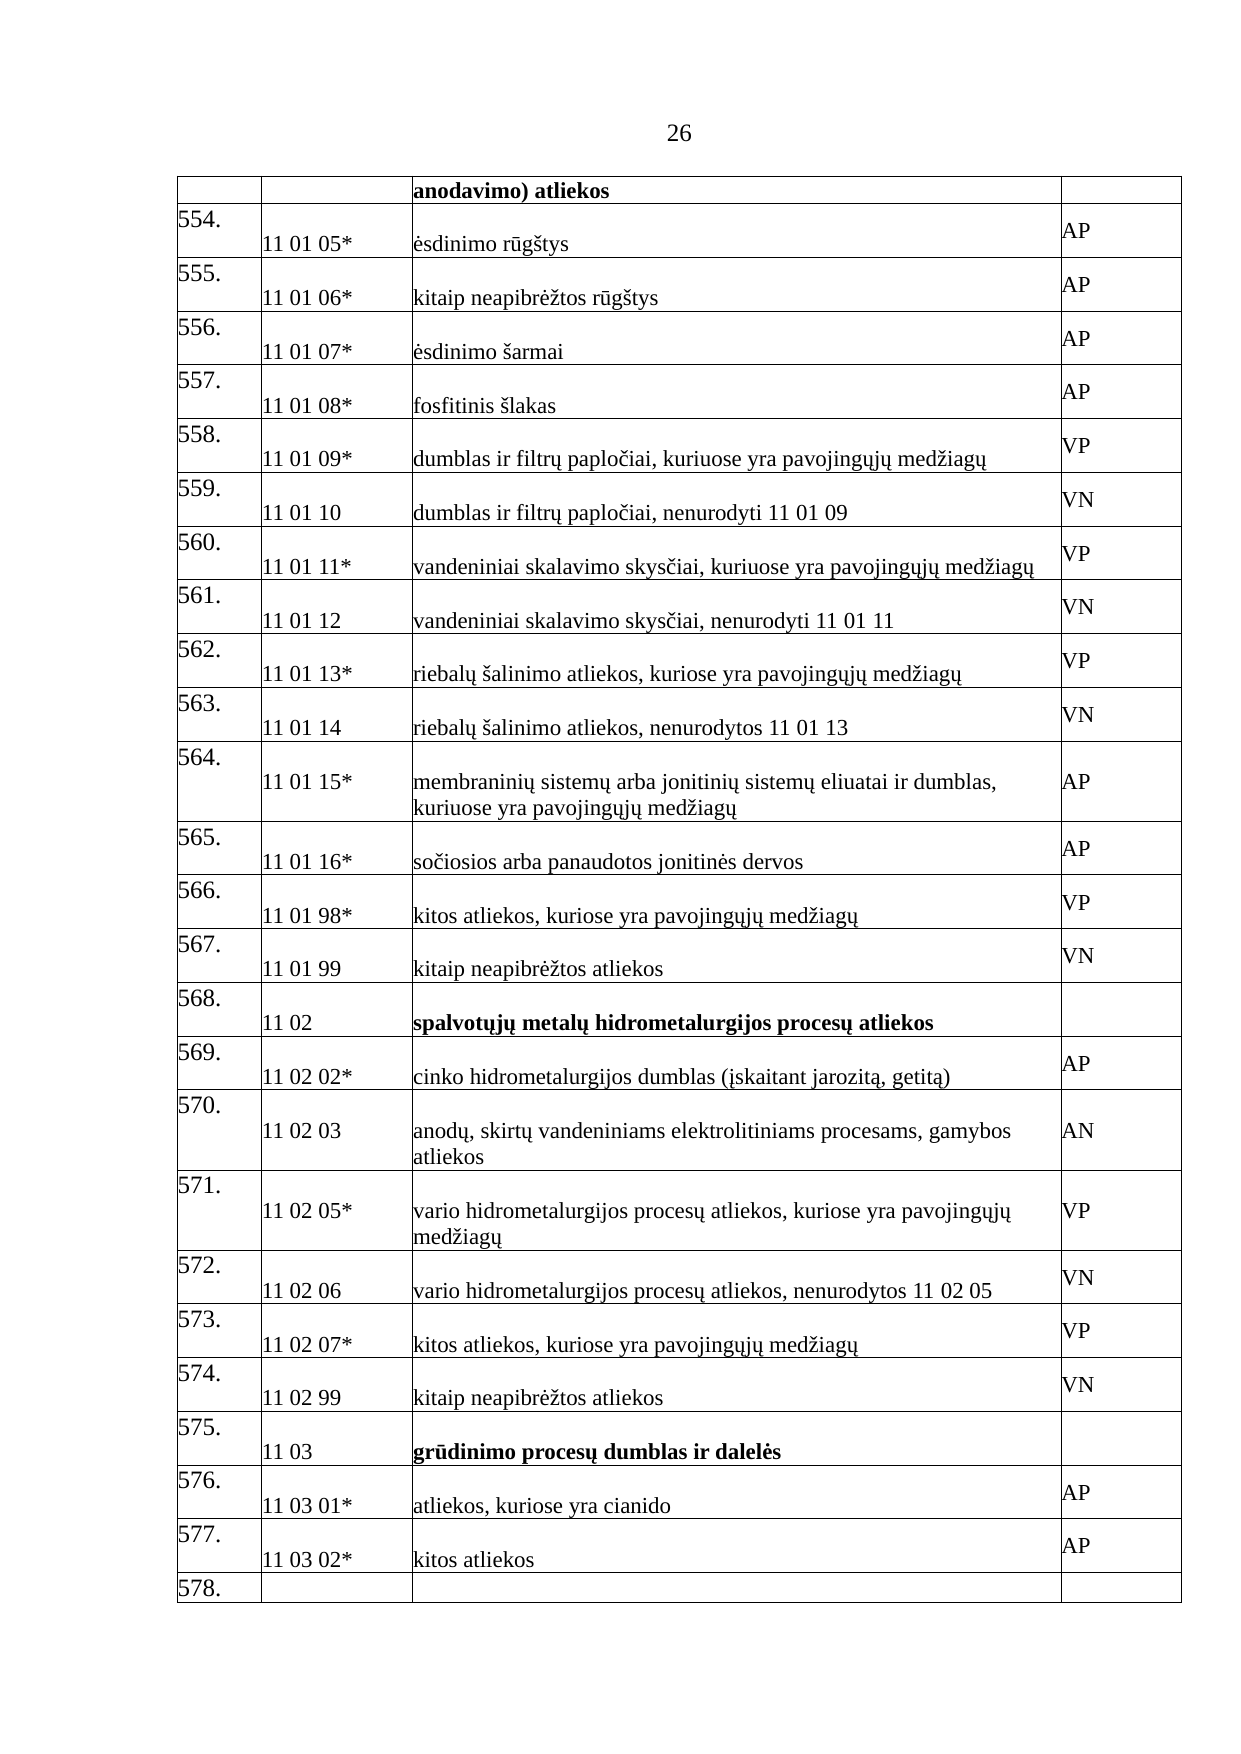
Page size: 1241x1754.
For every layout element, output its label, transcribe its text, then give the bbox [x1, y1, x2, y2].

table_cell [1062, 177, 1181, 203]
table_cell [413, 1573, 1061, 1602]
table_cell VP [1062, 1171, 1181, 1249]
table_cell sočiosios arba panaudotos jonitinės dervos [413, 822, 1061, 874]
table_cell vandeniniai skalavimo skysčiai, nenurodyti 11 01 11 [413, 580, 1061, 633]
table_cell 570. [178, 1090, 261, 1169]
table_cell 558. [178, 419, 261, 472]
table_cell dumblas ir filtrų papločiai, nenurodyti 11 01 09 [413, 473, 1061, 526]
table_cell 556. [178, 312, 261, 364]
table_cell 575. [178, 1412, 261, 1464]
table_cell 568. [178, 983, 261, 1036]
table_cell 11 01 10 [262, 473, 412, 526]
table_cell VN [1062, 580, 1181, 633]
table_cell VN [1062, 473, 1181, 526]
table_cell vario hidrometalurgijos procesų atliekos, kuriose yra pavojingųjų medžiagų [413, 1171, 1061, 1249]
table_cell atliekos, kuriose yra cianido [413, 1466, 1061, 1518]
table_cell 11 01 08* [262, 365, 412, 418]
table_cell cinko hidrometalurgijos dumblas (įskaitant jarozitą, getitą) [413, 1037, 1061, 1089]
table_cell [262, 1573, 412, 1602]
table_cell 557. [178, 365, 261, 418]
table_cell 11 01 07* [262, 312, 412, 364]
table_cell dumblas ir filtrų papločiai, kuriuose yra pavojingųjų medžiagų [413, 419, 1061, 472]
table_cell anodavimo) atliekos [413, 177, 1061, 203]
table_cell 11 01 14 [262, 688, 412, 741]
table_cell vandeniniai skalavimo skysčiai, kuriuose yra pavojingųjų medžiagų [413, 527, 1061, 579]
table_cell 11 01 15* [262, 742, 412, 821]
table_cell grūdinimo procesų dumblas ir dalelės [413, 1412, 1061, 1464]
table_cell 559. [178, 473, 261, 526]
table_cell 11 02 07* [262, 1304, 412, 1357]
table_cell 11 01 16* [262, 822, 412, 874]
table_cell vario hidrometalurgijos procesų atliekos, nenurodytos 11 02 05 [413, 1251, 1061, 1303]
table_cell fosfitinis šlakas [413, 365, 1061, 418]
table_cell kitos atliekos [413, 1519, 1061, 1572]
table_cell VP [1062, 527, 1181, 579]
table_cell 571. [178, 1171, 261, 1249]
table_cell [1062, 1412, 1181, 1464]
table_cell 11 03 01* [262, 1466, 412, 1518]
table_cell 11 01 11* [262, 527, 412, 579]
table_cell 11 01 98* [262, 875, 412, 928]
table_cell 11 02 02* [262, 1037, 412, 1089]
table_cell 11 01 99 [262, 929, 412, 982]
table_cell ėsdinimo šarmai [413, 312, 1061, 364]
table_cell 554. [178, 204, 261, 257]
table_cell [262, 177, 412, 203]
table_cell 11 01 06* [262, 258, 412, 311]
table_cell AP [1062, 312, 1181, 364]
table_cell 11 01 05* [262, 204, 412, 257]
table_cell 555. [178, 258, 261, 311]
table_cell 565. [178, 822, 261, 874]
table_cell AP [1062, 822, 1181, 874]
table_cell 11 03 02* [262, 1519, 412, 1572]
table_cell 562. [178, 634, 261, 687]
table_cell 561. [178, 580, 261, 633]
table_cell VN [1062, 688, 1181, 741]
table_cell membraninių sistemų arba jonitinių sistemų eliuatai ir dumblas, kuriuose yra pavojingųjų medžiagų [413, 742, 1061, 821]
table_cell VP [1062, 634, 1181, 687]
table_cell [178, 177, 261, 203]
table_cell [1062, 983, 1181, 1036]
table_cell 578. [178, 1573, 261, 1602]
table_cell 572. [178, 1251, 261, 1303]
table_cell 574. [178, 1358, 261, 1411]
table_cell AP [1062, 1466, 1181, 1518]
table_cell 576. [178, 1466, 261, 1518]
table_cell 569. [178, 1037, 261, 1089]
table_cell AN [1062, 1090, 1181, 1169]
table_cell kitos atliekos, kuriose yra pavojingųjų medžiagų [413, 875, 1061, 928]
table_cell VP [1062, 875, 1181, 928]
table_cell 11 01 09* [262, 419, 412, 472]
table_cell 563. [178, 688, 261, 741]
table_cell anodų, skirtų vandeniniams elektrolitiniams procesams, gamybos atliekos [413, 1090, 1061, 1169]
table_cell kitaip neapibrėžtos atliekos [413, 1358, 1061, 1411]
table_cell AP [1062, 204, 1181, 257]
table_cell 11 02 06 [262, 1251, 412, 1303]
table_cell 11 02 03 [262, 1090, 412, 1169]
table_cell AP [1062, 365, 1181, 418]
table_cell 11 02 99 [262, 1358, 412, 1411]
table_cell 11 01 13* [262, 634, 412, 687]
table_cell ėsdinimo rūgštys [413, 204, 1061, 257]
table_cell AP [1062, 1519, 1181, 1572]
table_cell 566. [178, 875, 261, 928]
table_cell 11 03 [262, 1412, 412, 1464]
table_cell 564. [178, 742, 261, 821]
table_cell riebalų šalinimo atliekos, kuriose yra pavojingųjų medžiagų [413, 634, 1061, 687]
table_cell AP [1062, 742, 1181, 821]
table_cell kitaip neapibrėžtos atliekos [413, 929, 1061, 982]
table_cell VP [1062, 1304, 1181, 1357]
table_cell kitos atliekos, kuriose yra pavojingųjų medžiagų [413, 1304, 1061, 1357]
table_cell 11 02 05* [262, 1171, 412, 1249]
table_cell AP [1062, 258, 1181, 311]
table_cell 11 01 12 [262, 580, 412, 633]
table_cell riebalų šalinimo atliekos, nenurodytos 11 01 13 [413, 688, 1061, 741]
table_cell AP [1062, 1037, 1181, 1089]
table_cell VN [1062, 1251, 1181, 1303]
table_cell 577. [178, 1519, 261, 1572]
table_cell VN [1062, 929, 1181, 982]
table_cell kitaip neapibrėžtos rūgštys [413, 258, 1061, 311]
table_cell 560. [178, 527, 261, 579]
table_cell 567. [178, 929, 261, 982]
table_cell [1062, 1573, 1181, 1602]
table_cell spalvotųjų metalų hidrometalurgijos procesų atliekos [413, 983, 1061, 1036]
table_cell 573. [178, 1304, 261, 1357]
table_cell VN [1062, 1358, 1181, 1411]
table_cell VP [1062, 419, 1181, 472]
table_cell 11 02 [262, 983, 412, 1036]
